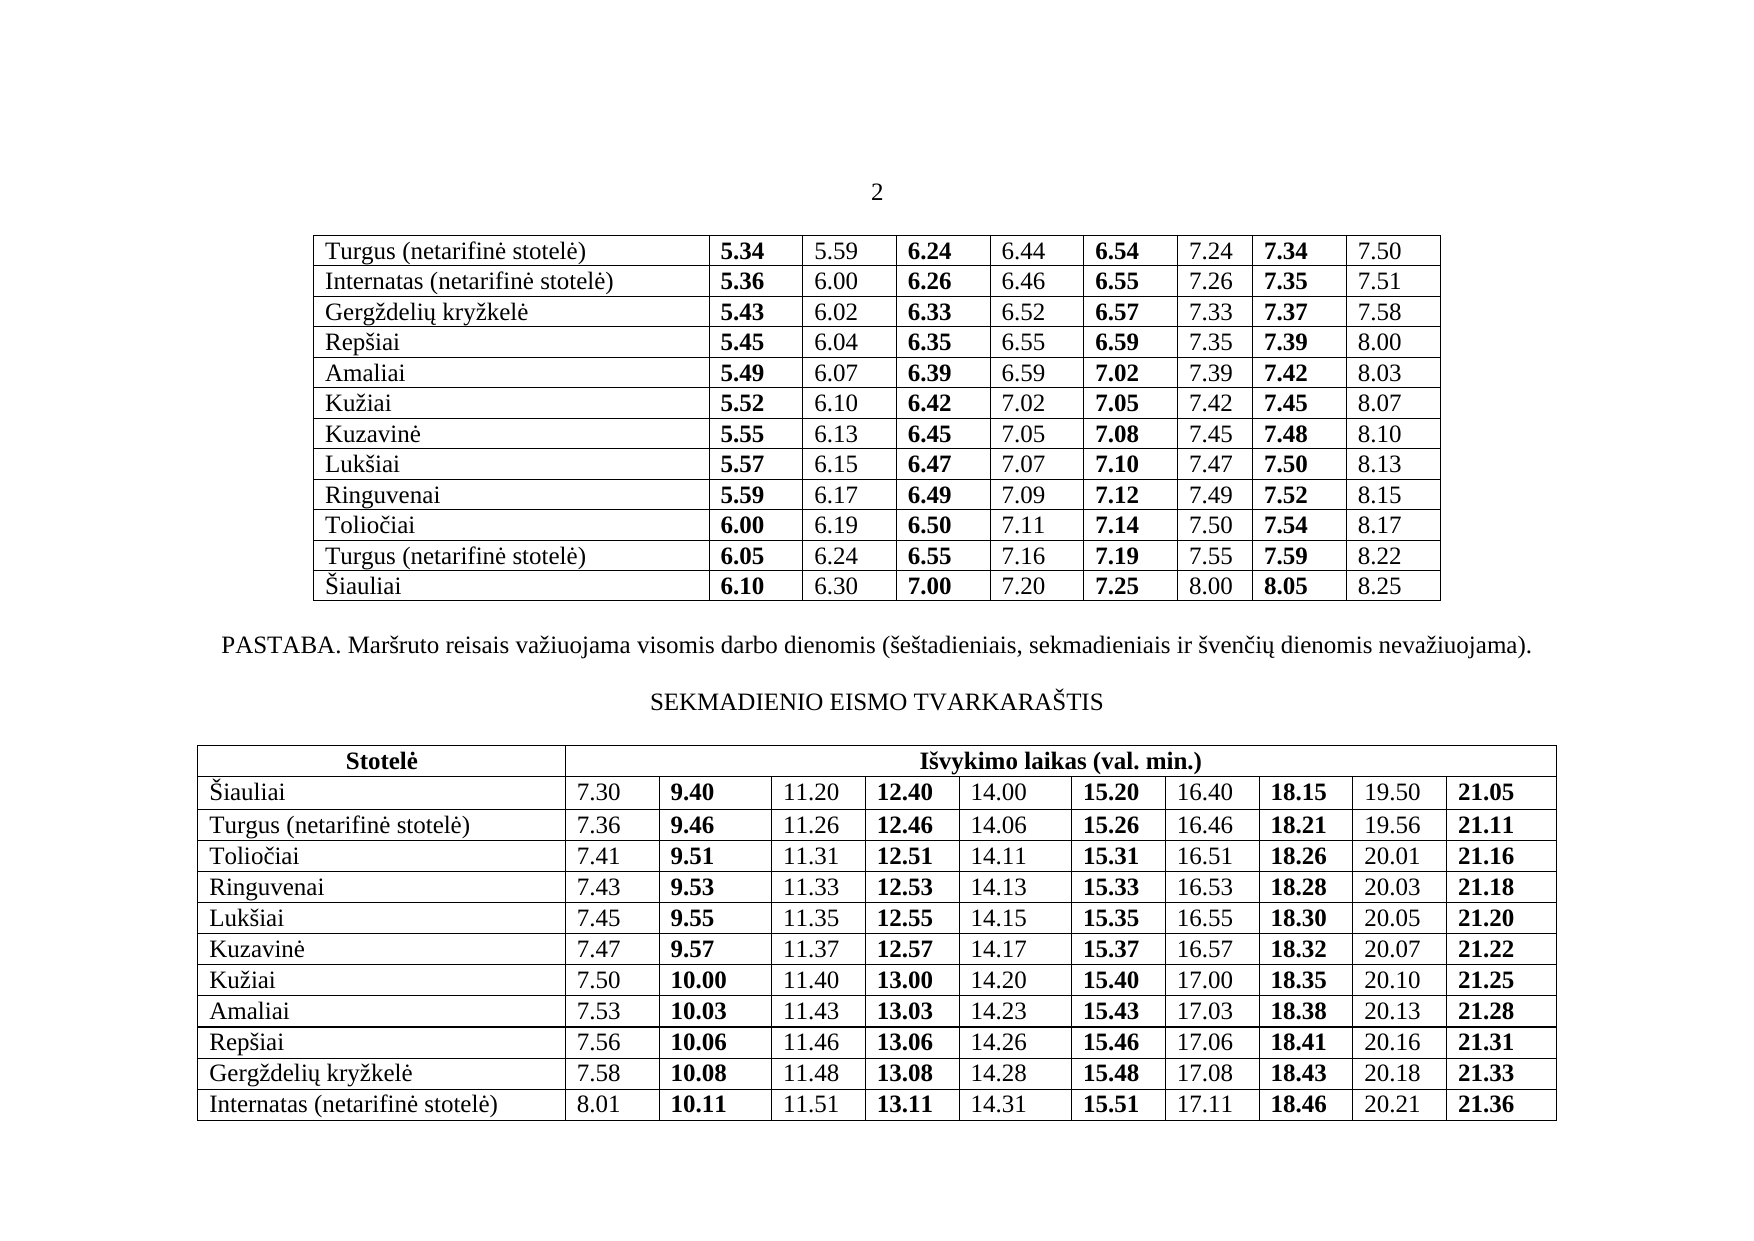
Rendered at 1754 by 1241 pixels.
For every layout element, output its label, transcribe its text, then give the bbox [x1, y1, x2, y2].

table_cell Kuzavinė [198, 934, 565, 964]
table_cell 10.11 [660, 1090, 771, 1119]
table_cell 8.25 [1347, 571, 1440, 600]
table_cell 21.05 [1447, 777, 1556, 809]
table_cell 10.00 [660, 965, 771, 995]
table_cell 16.40 [1166, 777, 1259, 809]
table_cell 7.14 [1084, 510, 1177, 540]
table_cell 16.55 [1166, 903, 1259, 933]
table_cell 7.58 [1347, 297, 1440, 326]
table_cell 7.42 [1253, 358, 1346, 387]
table_cell 7.09 [991, 480, 1083, 509]
table_cell 10.08 [660, 1059, 771, 1088]
table_cell Internatas (netarifinė stotelė) [314, 266, 709, 296]
table_cell 8.15 [1347, 480, 1440, 509]
table_cell 7.39 [1178, 358, 1252, 387]
table_cell 7.54 [1253, 510, 1346, 540]
table_cell 6.55 [897, 541, 990, 570]
table_cell 6.04 [803, 327, 896, 357]
table_cell 5.55 [710, 419, 802, 448]
table_cell 20.01 [1353, 841, 1446, 871]
table_cell 13.11 [866, 1090, 959, 1119]
table_cell 7.16 [991, 541, 1083, 570]
table_cell 7.50 [1253, 449, 1346, 479]
table_cell 7.59 [1253, 541, 1346, 570]
table_cell 21.25 [1447, 965, 1556, 995]
table_cell 13.00 [866, 965, 959, 995]
table_cell 11.26 [772, 810, 865, 840]
table_cell 7.11 [991, 510, 1083, 540]
table_cell 9.53 [660, 872, 771, 902]
table_cell 6.57 [1084, 297, 1177, 326]
table_cell 21.28 [1447, 996, 1556, 1026]
table_cell 11.51 [772, 1090, 865, 1119]
table_cell 15.46 [1072, 1028, 1165, 1057]
table_cell 20.10 [1353, 965, 1446, 995]
text PASTABA. Maršruto reisais važiuojama visomis darbo dienomis (šeštadieniais, sekmadieniais ir švenčių dienomis nevažiuojama). [118, 630, 1636, 659]
table_cell 6.55 [1084, 266, 1177, 296]
table_cell 7.41 [566, 841, 659, 871]
table_cell Lukšiai [198, 903, 565, 933]
table_cell 7.50 [566, 965, 659, 995]
table_cell 7.58 [566, 1059, 659, 1088]
table_cell 6.24 [803, 541, 896, 570]
table_cell 8.22 [1347, 541, 1440, 570]
table_cell 8.07 [1347, 388, 1440, 418]
table_cell 12.55 [866, 903, 959, 933]
table_cell 5.43 [710, 297, 802, 326]
table_cell 7.02 [1084, 358, 1177, 387]
table_cell Gergždelių kryžkelė [198, 1059, 565, 1088]
table_cell 8.05 [1253, 571, 1346, 600]
table_cell 6.26 [897, 266, 990, 296]
table_cell 6.59 [1084, 327, 1177, 357]
table_cell 5.59 [803, 236, 896, 265]
table_cell 12.57 [866, 934, 959, 964]
table_cell 21.36 [1447, 1090, 1556, 1119]
table_cell 20.03 [1353, 872, 1446, 902]
table_cell 14.17 [960, 934, 1071, 964]
table_cell 7.33 [1178, 297, 1252, 326]
table_cell 6.07 [803, 358, 896, 387]
table_cell Ringuvenai [198, 872, 565, 902]
table_cell 15.40 [1072, 965, 1165, 995]
table_cell 21.18 [1447, 872, 1556, 902]
table_cell 8.13 [1347, 449, 1440, 479]
table_cell 11.40 [772, 965, 865, 995]
table_cell 9.46 [660, 810, 771, 840]
table_cell 14.26 [960, 1028, 1071, 1057]
table_cell 20.18 [1353, 1059, 1446, 1088]
table_cell 7.35 [1178, 327, 1252, 357]
table_cell Toliočiai [314, 510, 709, 540]
table_cell 5.59 [710, 480, 802, 509]
table_cell 7.25 [1084, 571, 1177, 600]
table_cell 7.30 [566, 777, 659, 809]
table_cell 7.50 [1178, 510, 1252, 540]
table_cell Repšiai [314, 327, 709, 357]
table_cell 7.43 [566, 872, 659, 902]
table_cell 14.00 [960, 777, 1071, 809]
table_cell 5.52 [710, 388, 802, 418]
table_cell 7.45 [1253, 388, 1346, 418]
table_cell 6.49 [897, 480, 990, 509]
table_cell 21.20 [1447, 903, 1556, 933]
table_cell 14.20 [960, 965, 1071, 995]
table_cell 7.52 [1253, 480, 1346, 509]
table_cell 14.31 [960, 1090, 1071, 1119]
table_cell 21.31 [1447, 1028, 1556, 1057]
table_cell 18.28 [1260, 872, 1352, 902]
table_cell 7.00 [897, 571, 990, 600]
table_cell 7.53 [566, 996, 659, 1026]
table_cell 15.31 [1072, 841, 1165, 871]
table_cell 20.07 [1353, 934, 1446, 964]
table_cell 11.48 [772, 1059, 865, 1088]
table_cell 6.39 [897, 358, 990, 387]
table_cell 7.34 [1253, 236, 1346, 265]
table_cell 5.57 [710, 449, 802, 479]
table_cell 15.35 [1072, 903, 1165, 933]
table_cell 15.43 [1072, 996, 1165, 1026]
table_cell 13.06 [866, 1028, 959, 1057]
table_cell 17.00 [1166, 965, 1259, 995]
table_cell 6.15 [803, 449, 896, 479]
table_cell 7.07 [991, 449, 1083, 479]
table_cell 6.00 [710, 510, 802, 540]
table_cell 16.57 [1166, 934, 1259, 964]
table_cell 7.39 [1253, 327, 1346, 357]
table_cell 20.13 [1353, 996, 1446, 1026]
table_cell 18.21 [1260, 810, 1352, 840]
table_cell 5.49 [710, 358, 802, 387]
table_cell 6.33 [897, 297, 990, 326]
table_cell 7.47 [1178, 449, 1252, 479]
table_cell 15.26 [1072, 810, 1165, 840]
table_cell 6.10 [803, 388, 896, 418]
table_cell 6.13 [803, 419, 896, 448]
table_cell Internatas (netarifinė stotelė) [198, 1090, 565, 1119]
table_cell 18.43 [1260, 1059, 1352, 1088]
table_cell 21.22 [1447, 934, 1556, 964]
table_cell 7.36 [566, 810, 659, 840]
table_cell 11.20 [772, 777, 865, 809]
table_cell 7.49 [1178, 480, 1252, 509]
table_cell 13.08 [866, 1059, 959, 1088]
table_header Išvykimo laikas (val. min.) [566, 746, 1556, 776]
table_cell 18.15 [1260, 777, 1352, 809]
table_cell 9.55 [660, 903, 771, 933]
table_cell 7.20 [991, 571, 1083, 600]
table_cell Lukšiai [314, 449, 709, 479]
table_cell 13.03 [866, 996, 959, 1026]
table_cell 11.35 [772, 903, 865, 933]
table_cell 20.05 [1353, 903, 1446, 933]
table_cell 7.51 [1347, 266, 1440, 296]
table_cell 10.03 [660, 996, 771, 1026]
table_cell 18.38 [1260, 996, 1352, 1026]
table_cell 7.47 [566, 934, 659, 964]
table_cell Toliočiai [198, 841, 565, 871]
table_cell 18.41 [1260, 1028, 1352, 1057]
table_cell 6.44 [991, 236, 1083, 265]
table_cell 5.34 [710, 236, 802, 265]
table_cell 6.45 [897, 419, 990, 448]
table_cell 14.11 [960, 841, 1071, 871]
table_cell 6.50 [897, 510, 990, 540]
table_cell 8.10 [1347, 419, 1440, 448]
table_cell 20.21 [1353, 1090, 1446, 1119]
table_cell 7.05 [1084, 388, 1177, 418]
table_cell 11.33 [772, 872, 865, 902]
table_cell 20.16 [1353, 1028, 1446, 1057]
table_cell 7.12 [1084, 480, 1177, 509]
table_cell 8.17 [1347, 510, 1440, 540]
table_cell 12.46 [866, 810, 959, 840]
table_cell 21.16 [1447, 841, 1556, 871]
table_cell 7.45 [1178, 419, 1252, 448]
table_cell 12.53 [866, 872, 959, 902]
table_cell 15.51 [1072, 1090, 1165, 1119]
table_cell 5.36 [710, 266, 802, 296]
table_cell Kužiai [314, 388, 709, 418]
table_cell 14.15 [960, 903, 1071, 933]
table_cell Šiauliai [314, 571, 709, 600]
table_cell 12.40 [866, 777, 959, 809]
table_cell 7.24 [1178, 236, 1252, 265]
table_cell 7.42 [1178, 388, 1252, 418]
table_cell Amaliai [198, 996, 565, 1026]
table_cell 6.19 [803, 510, 896, 540]
table_cell 14.06 [960, 810, 1071, 840]
table_cell 18.46 [1260, 1090, 1352, 1119]
table_cell 17.06 [1166, 1028, 1259, 1057]
table_cell 10.06 [660, 1028, 771, 1057]
table_cell Kuzavinė [314, 419, 709, 448]
table_cell 14.23 [960, 996, 1071, 1026]
table_cell 12.51 [866, 841, 959, 871]
table_cell 6.02 [803, 297, 896, 326]
table_cell 6.00 [803, 266, 896, 296]
table_cell 19.56 [1353, 810, 1446, 840]
table_cell 16.46 [1166, 810, 1259, 840]
text SEKMADIENIO EISMO TVARKARAŠTIS [118, 687, 1636, 716]
table_cell 8.00 [1178, 571, 1252, 600]
table_cell 11.31 [772, 841, 865, 871]
table_cell 6.46 [991, 266, 1083, 296]
table_cell 7.35 [1253, 266, 1346, 296]
table_cell 7.19 [1084, 541, 1177, 570]
table_cell Ringuvenai [314, 480, 709, 509]
table_cell 17.03 [1166, 996, 1259, 1026]
table_cell 15.37 [1072, 934, 1165, 964]
table_cell 7.08 [1084, 419, 1177, 448]
table_cell 16.53 [1166, 872, 1259, 902]
table_cell 6.55 [991, 327, 1083, 357]
table_cell 5.45 [710, 327, 802, 357]
table_cell 18.26 [1260, 841, 1352, 871]
table_cell 6.10 [710, 571, 802, 600]
table_cell 19.50 [1353, 777, 1446, 809]
table_cell 17.11 [1166, 1090, 1259, 1119]
table_cell 16.51 [1166, 841, 1259, 871]
table_cell 6.59 [991, 358, 1083, 387]
table_header Stotelė [198, 746, 565, 776]
table_cell 21.11 [1447, 810, 1556, 840]
table_cell 6.05 [710, 541, 802, 570]
table_cell 15.20 [1072, 777, 1165, 809]
table_cell 6.30 [803, 571, 896, 600]
table_cell 11.46 [772, 1028, 865, 1057]
table_cell 11.37 [772, 934, 865, 964]
table_cell 7.10 [1084, 449, 1177, 479]
table_cell 7.50 [1347, 236, 1440, 265]
table_cell 18.30 [1260, 903, 1352, 933]
table_cell 7.37 [1253, 297, 1346, 326]
table_cell 6.17 [803, 480, 896, 509]
table_cell Repšiai [198, 1028, 565, 1057]
table_cell 6.35 [897, 327, 990, 357]
table_cell 15.48 [1072, 1059, 1165, 1088]
table_cell 7.05 [991, 419, 1083, 448]
table_cell 18.32 [1260, 934, 1352, 964]
table_cell Turgus (netarifinė stotelė) [198, 810, 565, 840]
table_cell Amaliai [314, 358, 709, 387]
table_cell 7.26 [1178, 266, 1252, 296]
table_cell 9.51 [660, 841, 771, 871]
table_cell 18.35 [1260, 965, 1352, 995]
table_cell 6.24 [897, 236, 990, 265]
table_cell 21.33 [1447, 1059, 1556, 1088]
table_cell 6.54 [1084, 236, 1177, 265]
table_cell 8.03 [1347, 358, 1440, 387]
table_cell 9.40 [660, 777, 771, 809]
table_cell Turgus (netarifinė stotelė) [314, 236, 709, 265]
table_cell Kužiai [198, 965, 565, 995]
table_cell 11.43 [772, 996, 865, 1026]
table_cell 6.47 [897, 449, 990, 479]
table_cell 6.42 [897, 388, 990, 418]
table_cell Gergždelių kryžkelė [314, 297, 709, 326]
table_cell Turgus (netarifinė stotelė) [314, 541, 709, 570]
table_cell 9.57 [660, 934, 771, 964]
table_cell 14.28 [960, 1059, 1071, 1088]
table_cell 7.55 [1178, 541, 1252, 570]
table_cell 7.45 [566, 903, 659, 933]
table_cell 6.52 [991, 297, 1083, 326]
table_cell 14.13 [960, 872, 1071, 902]
table_cell 7.02 [991, 388, 1083, 418]
table_cell 17.08 [1166, 1059, 1259, 1088]
table_cell 15.33 [1072, 872, 1165, 902]
table_cell 8.01 [566, 1090, 659, 1119]
table_cell 7.48 [1253, 419, 1346, 448]
table_cell 7.56 [566, 1028, 659, 1057]
table_cell 8.00 [1347, 327, 1440, 357]
table_cell Šiauliai [198, 777, 565, 809]
